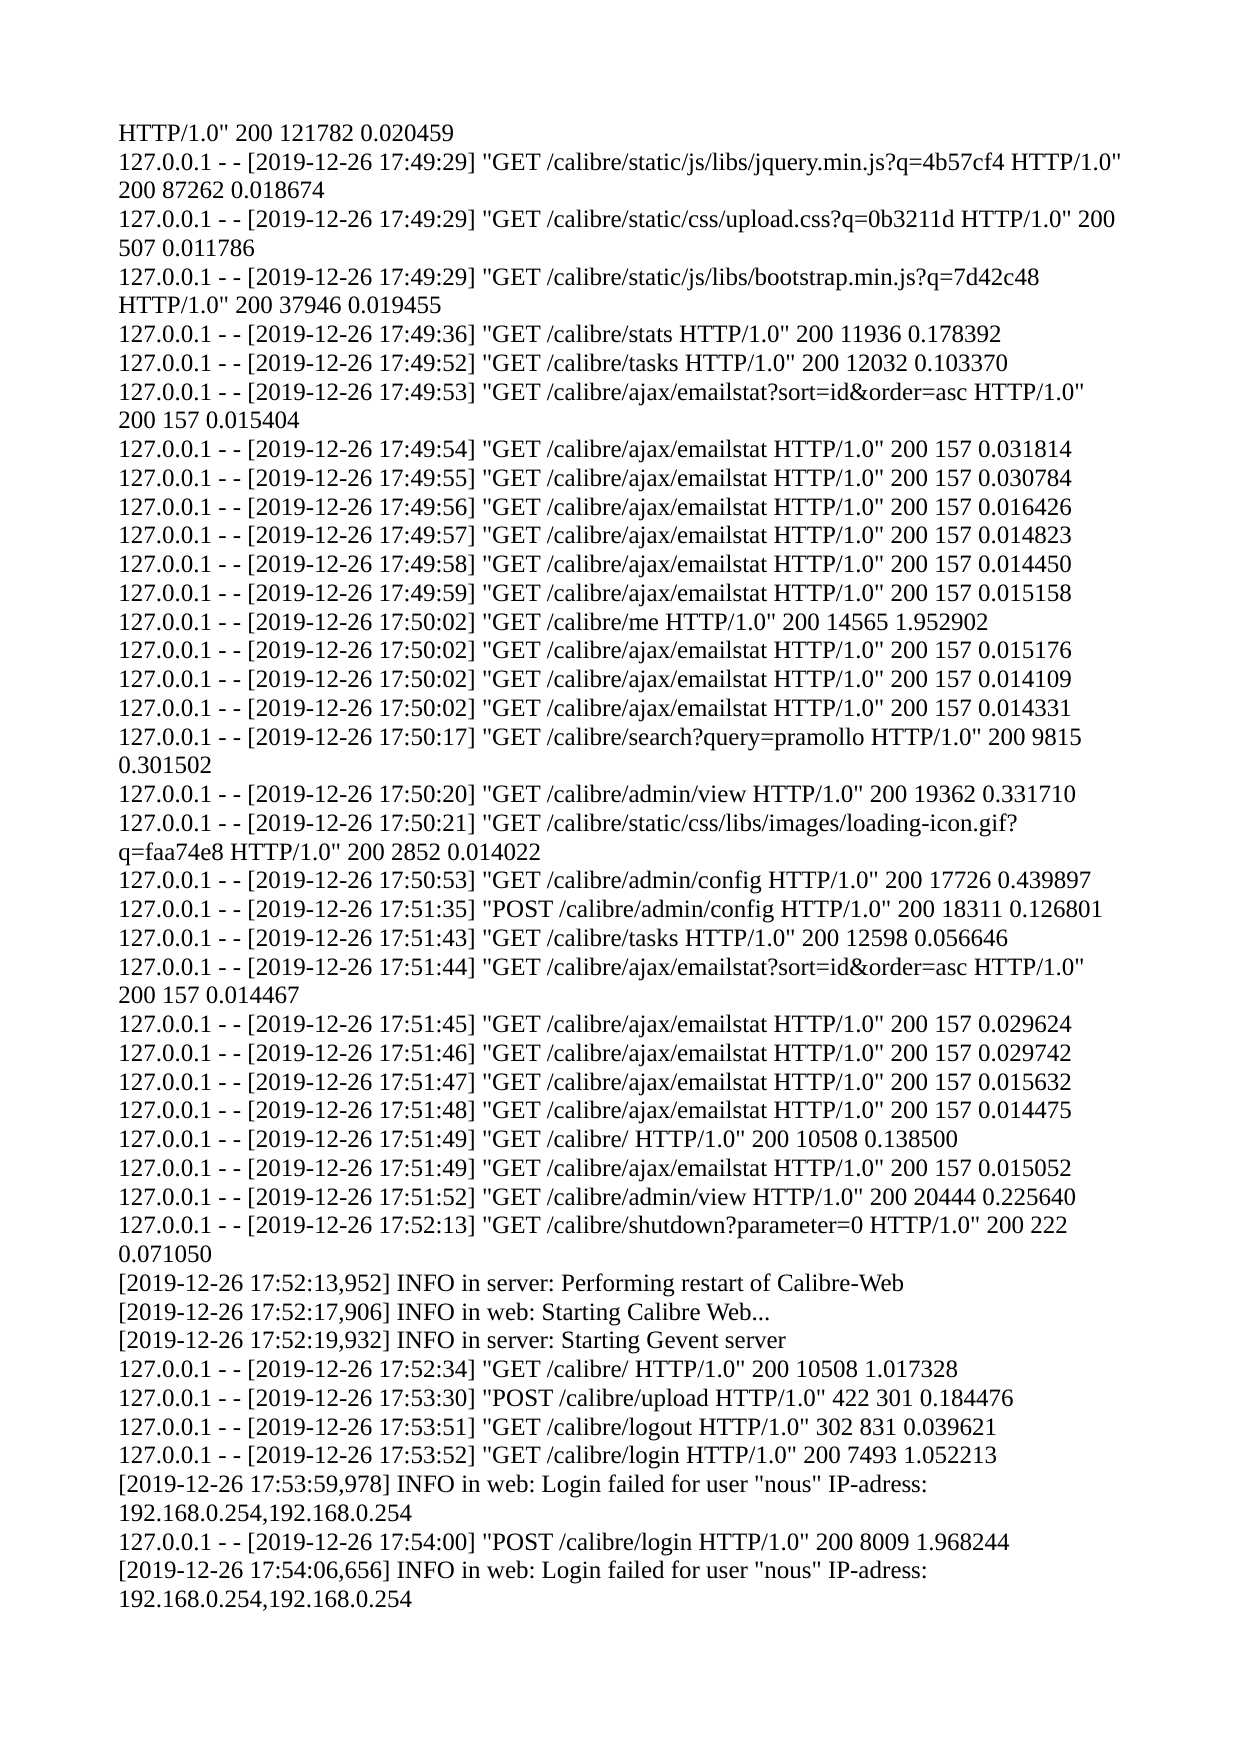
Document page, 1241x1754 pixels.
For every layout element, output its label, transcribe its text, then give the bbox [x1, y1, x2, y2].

text HTTP/1.0" 200 121782 0.020459 127.0.0.1 - - [2019-12-26 17:49:29] "GET /calibre/static/js/libs/jquery.min.js?q=4b57cf4 HTTP/1.0" 200 87262 0.018674 127.0.0.1 - - [2019-12-26 17:49:29] "GET /calibre/static/css/upload.css?q=0b3211d HTTP/1.0" 200 507 0.011786 127.0.0.1 - - [2019-12-26 17:49:29] "GET /calibre/static/js/libs/bootstrap.min.js?q=7d42c48 HTTP/1.0" 200 37946 0.019455 127.0.0.1 - - [2019-12-26 17:49:36] "GET /calibre/stats HTTP/1.0" 200 11936 0.178392 127.0.0.1 - - [2019-12-26 17:49:52] "GET /calibre/tasks HTTP/1.0" 200 12032 0.103370 127.0.0.1 - - [2019-12-26 17:49:53] "GET /calibre/ajax/emailstat?sort=id&order=asc HTTP/1.0" 200 157 0.015404 127.0.0.1 - - [2019-12-26 17:49:54] "GET /calibre/ajax/emailstat HTTP/1.0" 200 157 0.031814 127.0.0.1 - - [2019-12-26 17:49:55] "GET /calibre/ajax/emailstat HTTP/1.0" 200 157 0.030784 127.0.0.1 - - [2019-12-26 17:49:56] "GET /calibre/ajax/emailstat HTTP/1.0" 200 157 0.016426 127.0.0.1 - - [2019-12-26 17:49:57] "GET /calibre/ajax/emailstat HTTP/1.0" 200 157 0.014823 127.0.0.1 - - [2019-12-26 17:49:58] "GET /calibre/ajax/emailstat HTTP/1.0" 200 157 0.014450 127.0.0.1 - - [2019-12-26 17:49:59] "GET /calibre/ajax/emailstat HTTP/1.0" 200 157 0.015158 127.0.0.1 - - [2019-12-26 17:50:02] "GET /calibre/me HTTP/1.0" 200 14565 1.952902 127.0.0.1 - - [2019-12-26 17:50:02] "GET /calibre/ajax/emailstat HTTP/1.0" 200 157 0.015176 127.0.0.1 - - [2019-12-26 17:50:02] "GET /calibre/ajax/emailstat HTTP/1.0" 200 157 0.014109 127.0.0.1 - - [2019-12-26 17:50:02] "GET /calibre/ajax/emailstat HTTP/1.0" 200 157 0.014331 127.0.0.1 - - [2019-12-26 17:50:17] "GET /calibre/search?query=pramollo HTTP/1.0" 200 9815 0.301502 127.0.0.1 - - [2019-12-26 17:50:20] "GET /calibre/admin/view HTTP/1.0" 200 19362 0.331710 127.0.0.1 - - [2019-12-26 17:50:21] "GET /calibre/static/css/libs/images/loading-icon.gif?q=faa74e8 HTTP/1.0" 200 2852 0.014022 127.0.0.1 - - [2019-12-26 17:50:53] "GET /calibre/admin/config HTTP/1.0" 200 17726 0.439897 127.0.0.1 - - [2019-12-26 17:51:35] "POST /calibre/admin/config HTTP/1.0" 200 18311 0.126801 127.0.0.1 - - [2019-12-26 17:51:43] "GET /calibre/tasks HTTP/1.0" 200 12598 0.056646 127.0.0.1 - - [2019-12-26 17:51:44] "GET /calibre/ajax/emailstat?sort=id&order=asc HTTP/1.0" 200 157 0.014467 127.0.0.1 - - [2019-12-26 17:51:45] "GET /calibre/ajax/emailstat HTTP/1.0" 200 157 0.029624 127.0.0.1 - - [2019-12-26 17:51:46] "GET /calibre/ajax/emailstat HTTP/1.0" 200 157 0.029742 127.0.0.1 - - [2019-12-26 17:51:47] "GET /calibre/ajax/emailstat HTTP/1.0" 200 157 0.015632 127.0.0.1 - - [2019-12-26 17:51:48] "GET /calibre/ajax/emailstat HTTP/1.0" 200 157 0.014475 127.0.0.1 - - [2019-12-26 17:51:49] "GET /calibre/ HTTP/1.0" 200 10508 0.138500 127.0.0.1 - - [2019-12-26 17:51:49] "GET /calibre/ajax/emailstat HTTP/1.0" 200 157 0.015052 127.0.0.1 - - [2019-12-26 17:51:52] "GET /calibre/admin/view HTTP/1.0" 200 20444 0.225640 127.0.0.1 - - [2019-12-26 17:52:13] "GET /calibre/shutdown?parameter=0 HTTP/1.0" 200 222 0.071050 [2019-12-26 17:52:13,952] INFO in server: Performing restart of Calibre-Web [2019-12-26 17:52:17,906] INFO in web: Starting Calibre Web... [2019-12-26 17:52:19,932] INFO in server: Starting Gevent server 127.0.0.1 - - [2019-12-26 17:52:34] "GET /calibre/ HTTP/1.0" 200 10508 1.017328 127.0.0.1 - - [2019-12-26 17:53:30] "POST /calibre/upload HTTP/1.0" 422 301 0.184476 127.0.0.1 - - [2019-12-26 17:53:51] "GET /calibre/logout HTTP/1.0" 302 831 0.039621 127.0.0.1 - - [2019-12-26 17:53:52] "GET /calibre/login HTTP/1.0" 200 7493 1.052213 [2019-12-26 17:53:59,978] INFO in web: Login failed for user "nous" IP-adress: 192.168.0.254,192.168.0.254 127.0.0.1 - - [2019-12-26 17:54:00] "POST /calibre/login HTTP/1.0" 200 8009 1.968244 [2019-12-26 17:54:06,656] INFO in web: Login failed for user "nous" IP-adress: 192.168.0.254,192.168.0.254 [118, 118, 1122, 1613]
